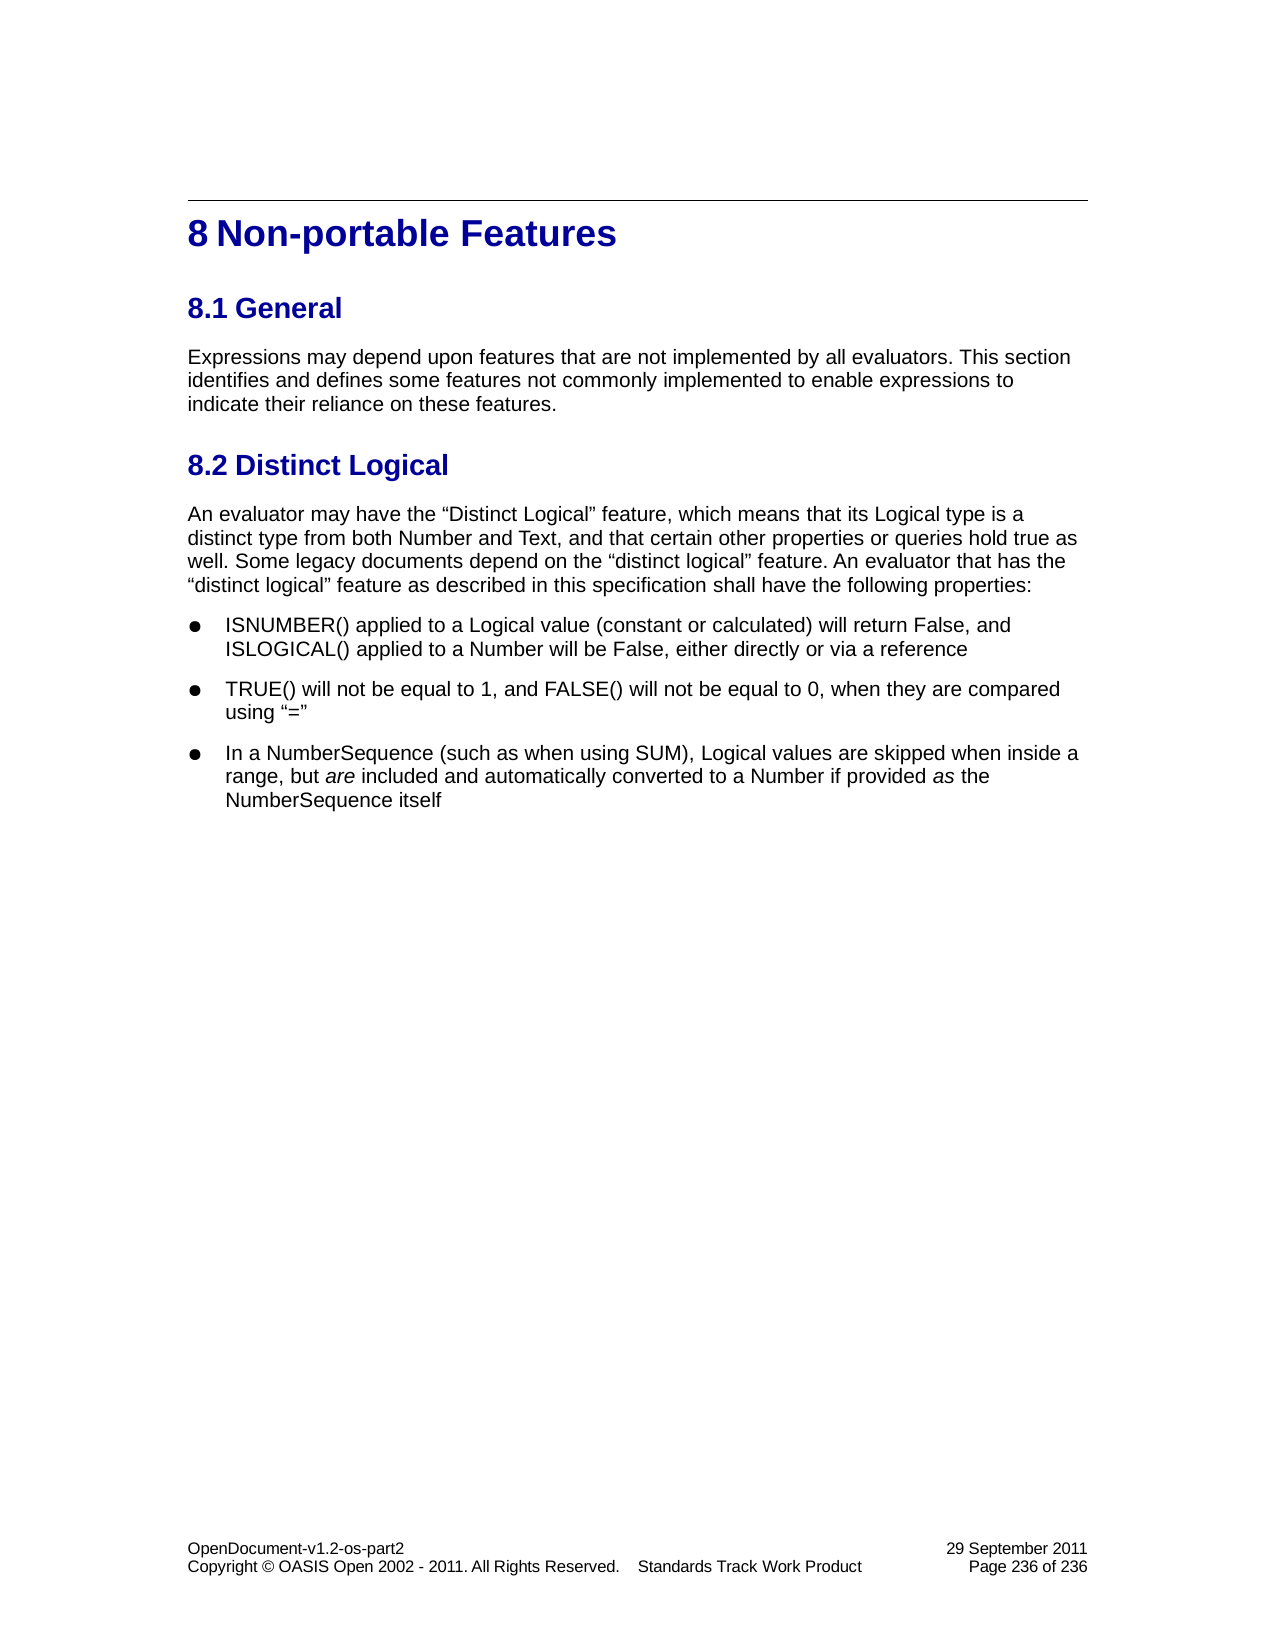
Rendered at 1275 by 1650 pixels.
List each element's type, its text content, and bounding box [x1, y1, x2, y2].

text An evaluator may have the “Distinct Logical” feature, which means that its Logical type is a distinct type from both Number and Text, and that certain other properties or queries hold true as well. Some legacy documents depend on the “distinct logical” feature. An evaluator that has the “distinct logical” feature as described in this specification shall have the following properties: [187, 503, 1088, 597]
subtitle General [187, 292, 1088, 324]
list In a NumberSequence (such as when using SUM), Logical values are skipped when inside a range, but are included and automatically converted to a Number if provided as the NumberSequence itself [187, 741, 1088, 812]
subtitle Non-portable Features [187, 201, 1088, 254]
list TRUE() will not be equal to 1, and FALSE() will not be equal to 0, when they are compared using “=” [187, 677, 1088, 724]
list ISNUMBER() applied to a Logical value (constant or calculated) will return False, and ISLOGICAL() applied to a Number will be False, either directly or via a reference [187, 613, 1088, 661]
subtitle Distinct Logical [187, 449, 1088, 482]
text Expressions may depend upon features that are not implemented by all evaluators. This section identifies and defines some features not commonly implemented to enable expressions to indicate their reliance on these features. [187, 345, 1088, 416]
